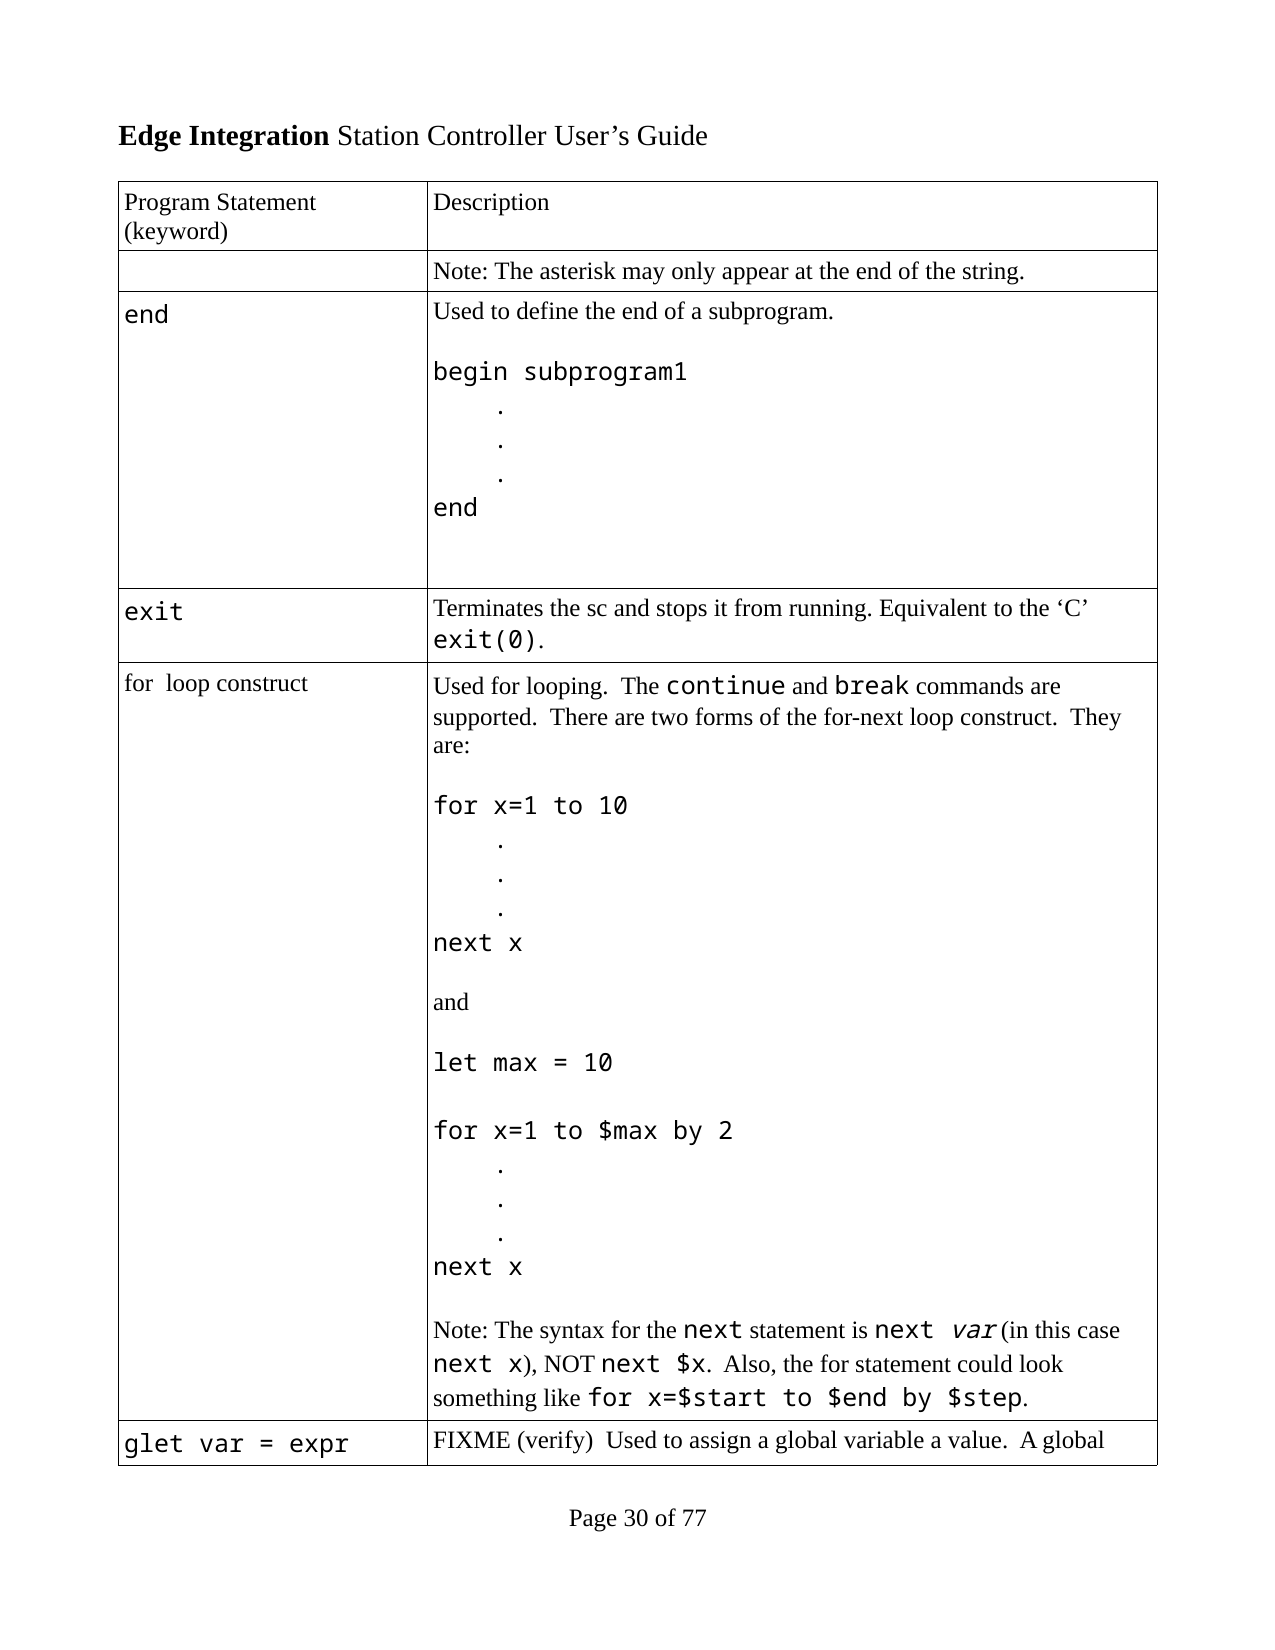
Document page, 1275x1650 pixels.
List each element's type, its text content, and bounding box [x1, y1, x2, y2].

table_cell exit [119, 589, 427, 662]
table_cell Terminates the sc and stops it from running. Equivalent to the ‘C’ exit(0). [428, 589, 1157, 662]
table_cell glet var = expr [119, 1421, 427, 1465]
table_cell Used for looping. The continue and break commands are supported. There are two forms of the for-next loop construct. They are: for x=1 to 10 . . . next x and let max = 10 for x=1 to $max by 2 . . . next x Note: The syntax for the next statement is next var (in this case next x), NOT next $x. Also, the for statement could look something like for x=$start to $end by $step. [428, 663, 1157, 1419]
table_cell end [119, 292, 427, 587]
table_cell for loop construct [119, 663, 427, 1419]
table_cell Note: The asterisk may only appear at the end of the string. [428, 251, 1157, 291]
table_header Description [428, 182, 1157, 250]
table_cell FIXME (verify) Used to assign a global variable a value. A global [428, 1421, 1157, 1465]
table_cell Used to define the end of a subprogram. begin subprogram1 . . . end [428, 292, 1157, 587]
table_header Program Statement (keyword) [119, 182, 427, 250]
table_cell [119, 251, 427, 291]
